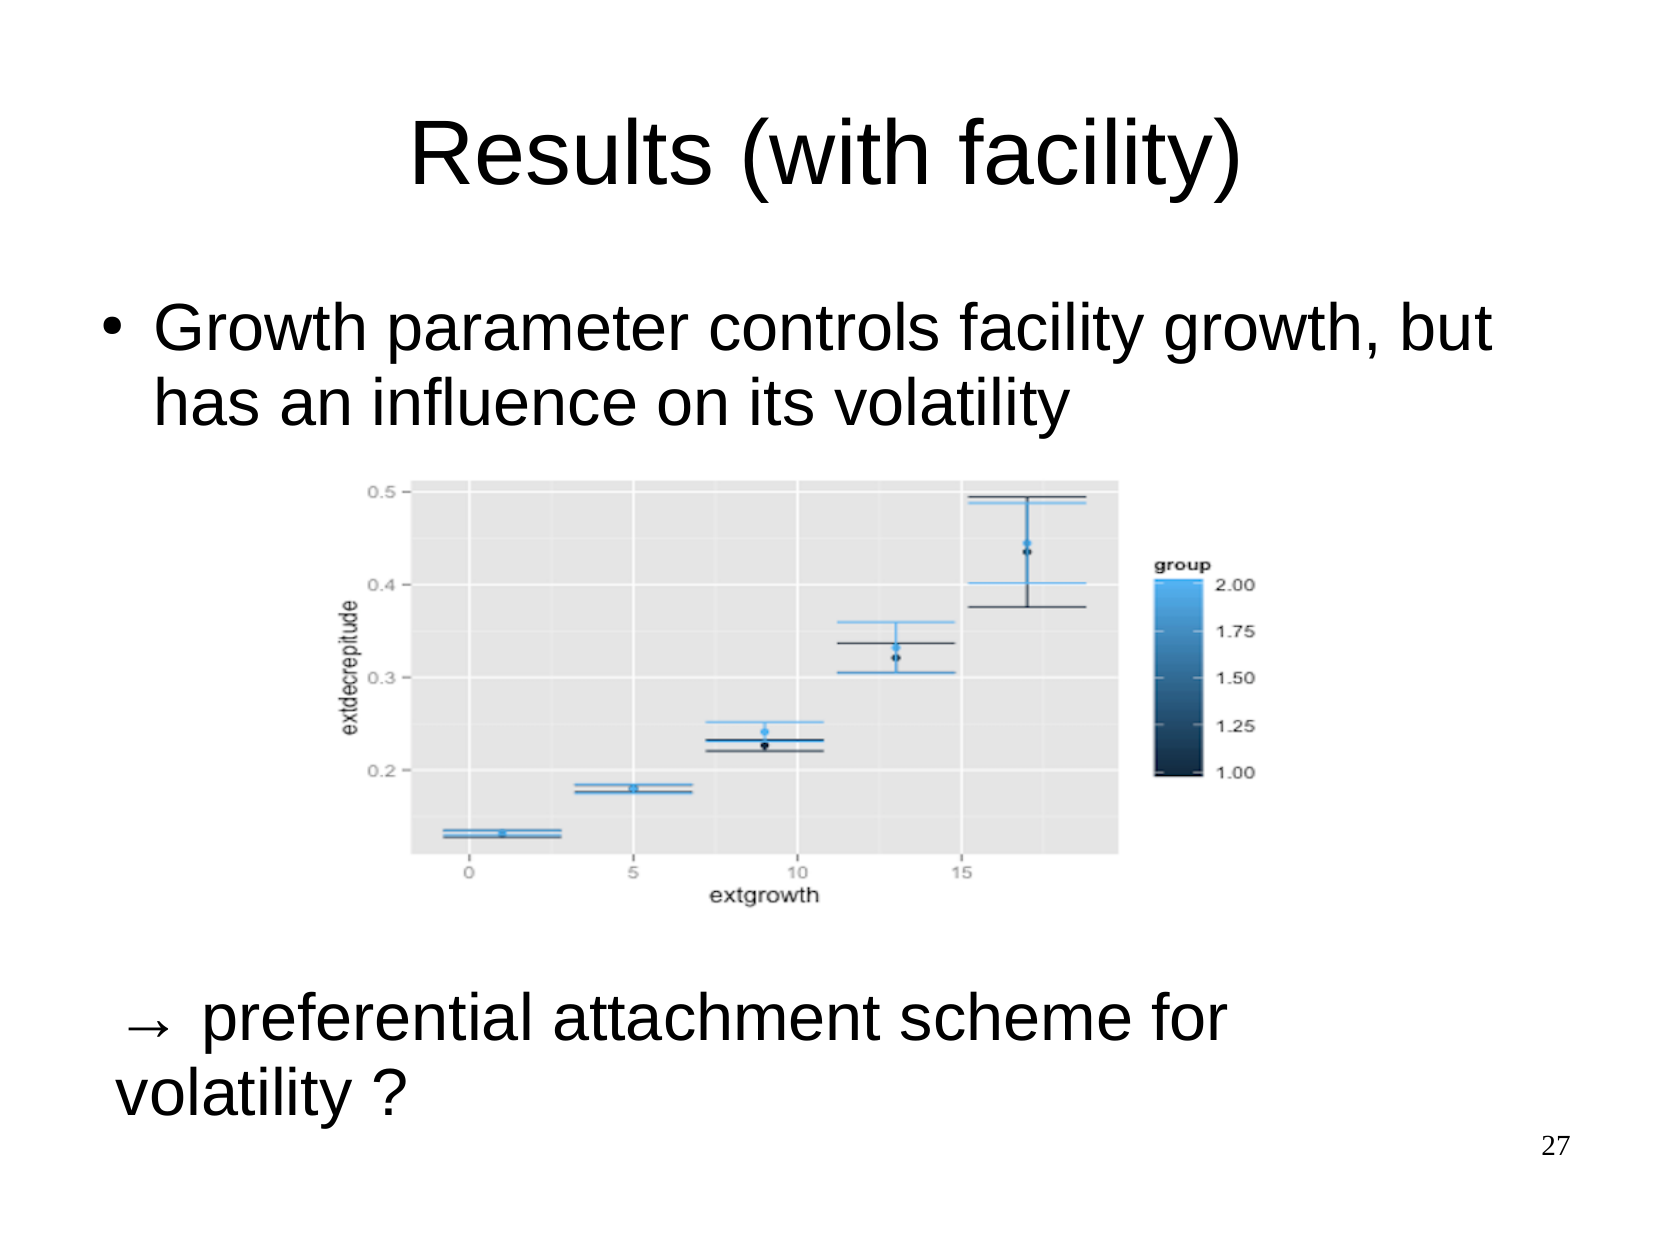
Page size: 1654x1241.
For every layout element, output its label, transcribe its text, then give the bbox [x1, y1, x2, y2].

list Growth parameter controls facility growth, but has an influence on its volatility [82, 290, 1538, 1010]
picture [295, 448, 1300, 945]
list → preferential attachment scheme for volatility ? [44, 980, 1501, 1158]
title Results (with facility) [82, 49, 1571, 257]
